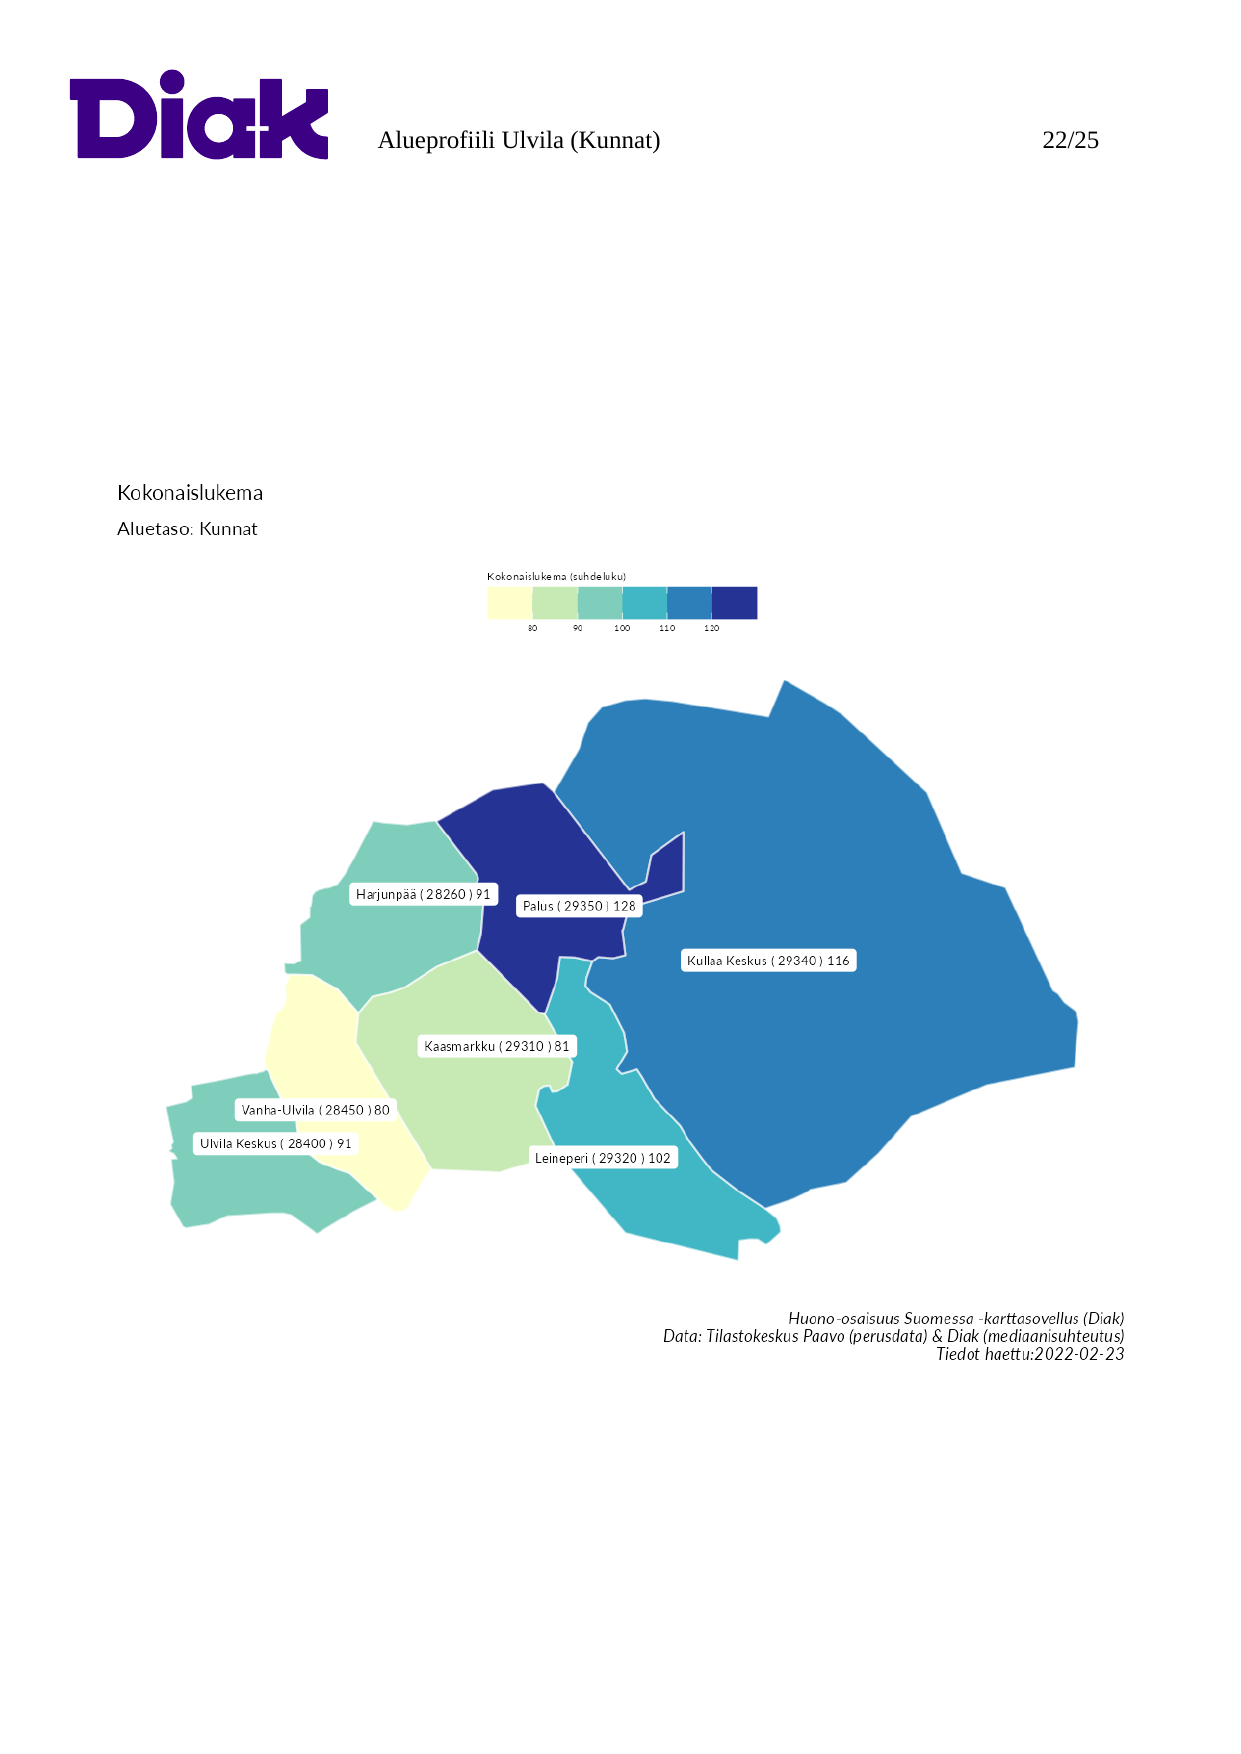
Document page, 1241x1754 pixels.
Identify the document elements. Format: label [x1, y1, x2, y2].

picture [61, 196, 1179, 1651]
